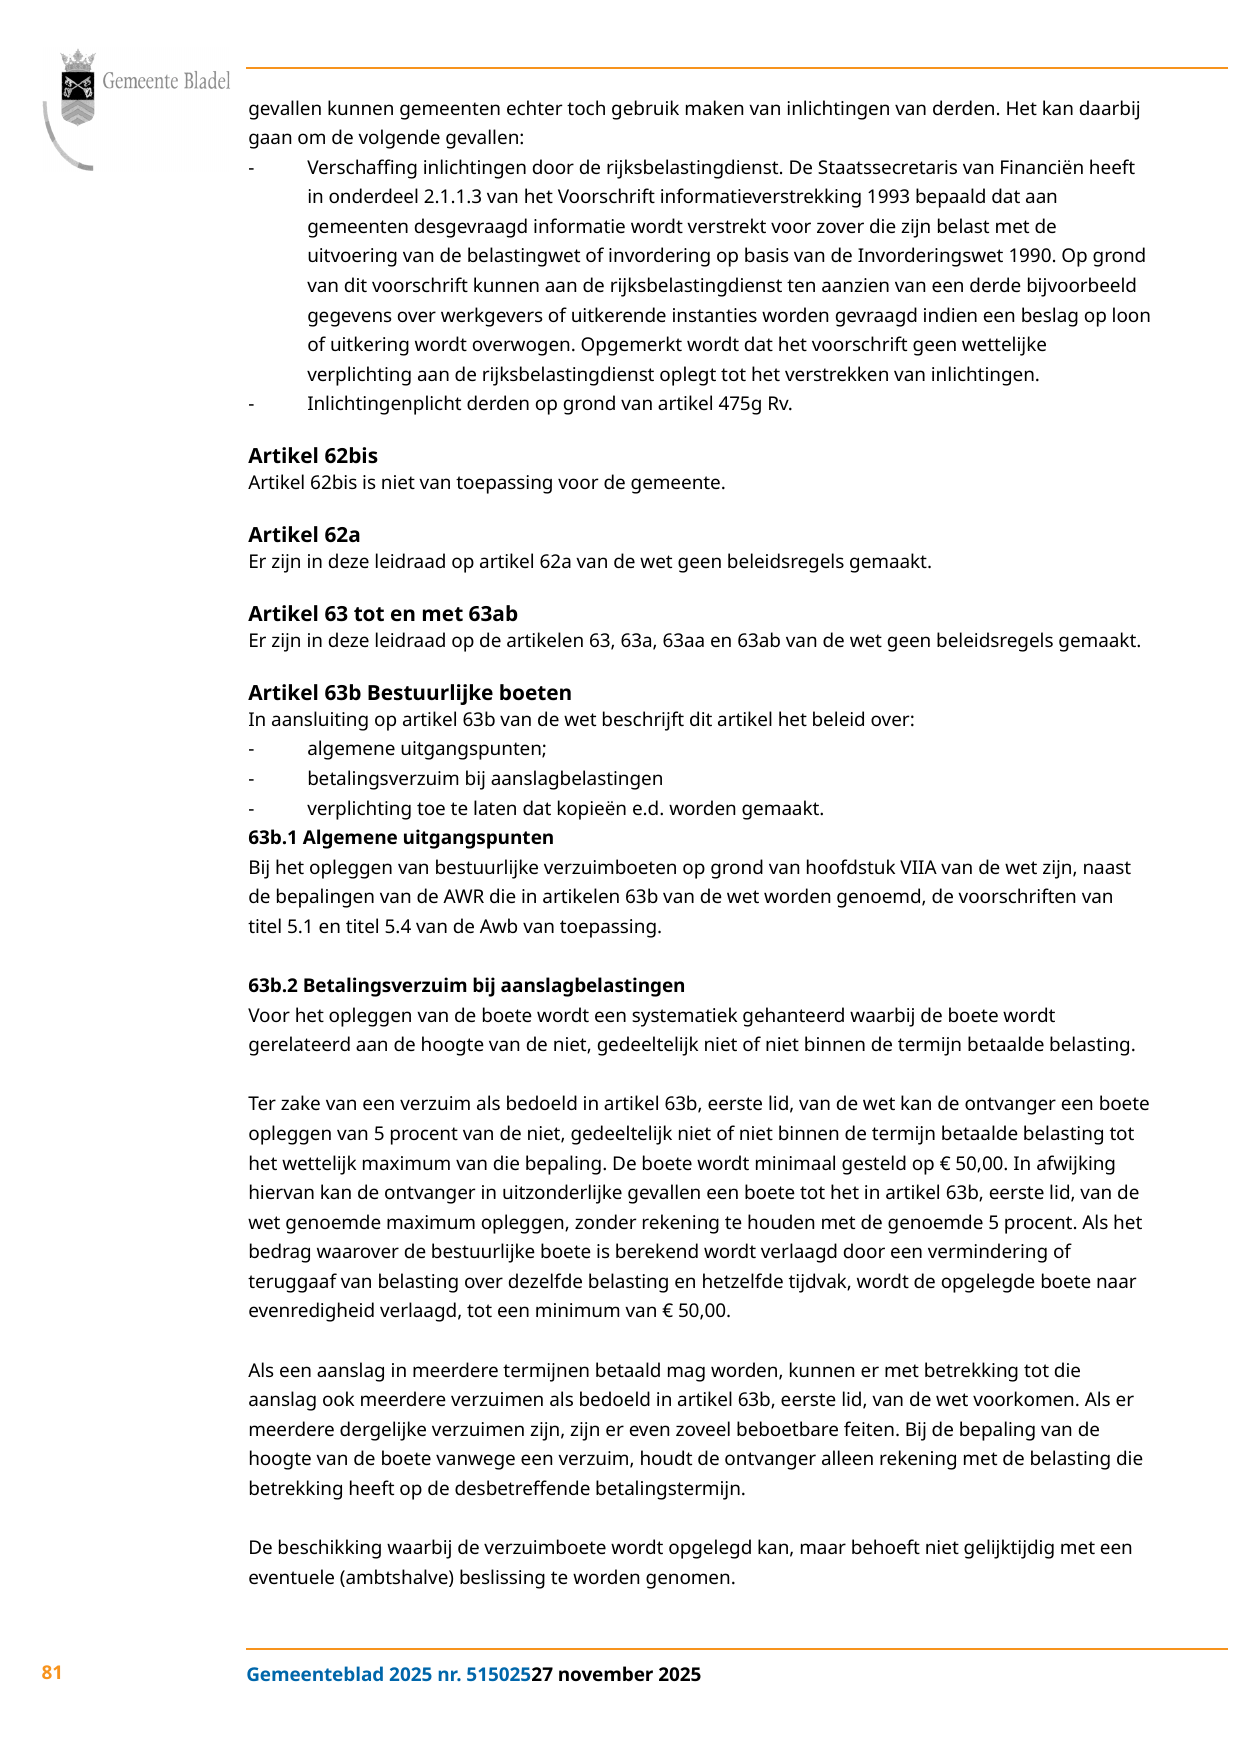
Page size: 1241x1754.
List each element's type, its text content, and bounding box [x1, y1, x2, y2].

text Artikel 63 tot en met 63ab [248, 599, 1152, 627]
text De beschikking waarbij de verzuimboete wordt opgelegd kan, maar behoeft niet gelijktijdig met een eventuele (ambtshalve) beslissing te worden genomen. [248, 1534, 1152, 1590]
text Er zijn in deze leidraad op de artikelen 63, 63a, 63aa en 63ab van de wet geen beleidsregels gemaakt. [248, 627, 1152, 653]
text 63b.2 Betalingsverzuim bij aanslagbelastingen [248, 972, 1152, 998]
text Ter zake van een verzuim als bedoeld in artikel 63b, eerste lid, van de wet kan de ontvanger een boete opleggen van 5 procent van de niet, gedeeltelijk niet of niet binnen de termijn betaalde belasting tot het wettelijk maximum van die bepaling. De boete wordt minimaal gesteld op € 50,00. In afwijking hiervan kan de ontvanger in uitzonderlijke gevallen een boete tot het in artikel 63b, eerste lid, van de wet genoemde maximum opleggen, zonder rekening te houden met de genoemde 5 procent. Als het bedrag waarover de bestuurlijke boete is berekend wordt verlaagd door een vermindering of teruggaaf van belasting over dezelfde belasting en hetzelfde tijdvak, wordt de opgelegde boete naar evenredigheid verlaagd, tot een minimum van € 50,00. [248, 1091, 1152, 1323]
list Inlichtingenplicht derden op grond van artikel 475g Rv. [248, 391, 1152, 416]
text Artikel 62bis is niet van toepassing voor de gemeente. [248, 469, 1152, 495]
text Er zijn in deze leidraad op artikel 62a van de wet geen beleidsregels gemaakt. [248, 548, 1152, 574]
text 63b.1 Algemene uitgangspunten [248, 824, 1152, 850]
list betalingsverzuim bij aanslagbelastingen [248, 765, 1152, 791]
list Verschaffing inlichtingen door de rijksbelastingdienst. De Staatssecretaris van Financiën heeft in onderdeel 2.1.1.3 van het Voorschrift informatieverstrekking 1993 bepaald dat aan gemeenten desgevraagd informatie wordt verstrekt voor zover die zijn belast met de uitvoering van de belastingwet of invordering op basis van de Invorderingswet 1990. Op grond van dit voorschrift kunnen aan de rijksbelastingdienst ten aanzien van een derde bijvoorbeeld gegevens over werkgevers of uitkerende instanties worden gevraagd indien een beslag op loon of uitkering wordt overwogen. Opgemerkt wordt dat het voorschrift geen wettelijke verplichting aan de rijksbelastingdienst oplegt tot het verstrekken van inlichtingen. [248, 154, 1152, 387]
list verplichting toe te laten dat kopieën e.d. worden gemaakt. [248, 795, 1152, 821]
list algemene uitgangspunten; [248, 736, 1152, 761]
text In aansluiting op artikel 63b van de wet beschrijft dit artikel het beleid over: [248, 706, 1152, 732]
text Artikel 62a [248, 520, 1152, 548]
text Artikel 62bis [248, 441, 1152, 469]
text Als een aanslag in meerdere termijnen betaald mag worden, kunnen er met betrekking tot die aanslag ook meerdere verzuimen als bedoeld in artikel 63b, eerste lid, van de wet voorkomen. Als er meerdere dergelijke verzuimen zijn, zijn er even zoveel beboetbare feiten. Bij de bepaling van de hoogte van de boete vanwege een verzuim, houdt de ontvanger alleen rekening met de belasting die betrekking heeft op de desbetreffende betalingstermijn. [248, 1357, 1152, 1501]
text gevallen kunnen gemeenten echter toch gebruik maken van inlichtingen van derden. Het kan daarbij gaan om de volgende gevallen: [248, 95, 1152, 150]
text Artikel 63b Bestuurlijke boeten [248, 678, 1152, 706]
text Voor het opleggen van de boete wordt een systematiek gehanteerd waarbij de boete wordt gerelateerd aan de hoogte van de niet, gedeeltelijk niet of niet binnen de termijn betaalde belasting. [248, 1002, 1152, 1057]
picture [41, 47, 231, 172]
text Bij het opleggen van bestuurlijke verzuimboeten op grond van hoofdstuk VIIA van de wet zijn, naast de bepalingen van de AWR die in artikelen 63b van de wet worden genoemd, de voorschriften van titel 5.1 en titel 5.4 van de Awb van toepassing. [248, 854, 1152, 939]
